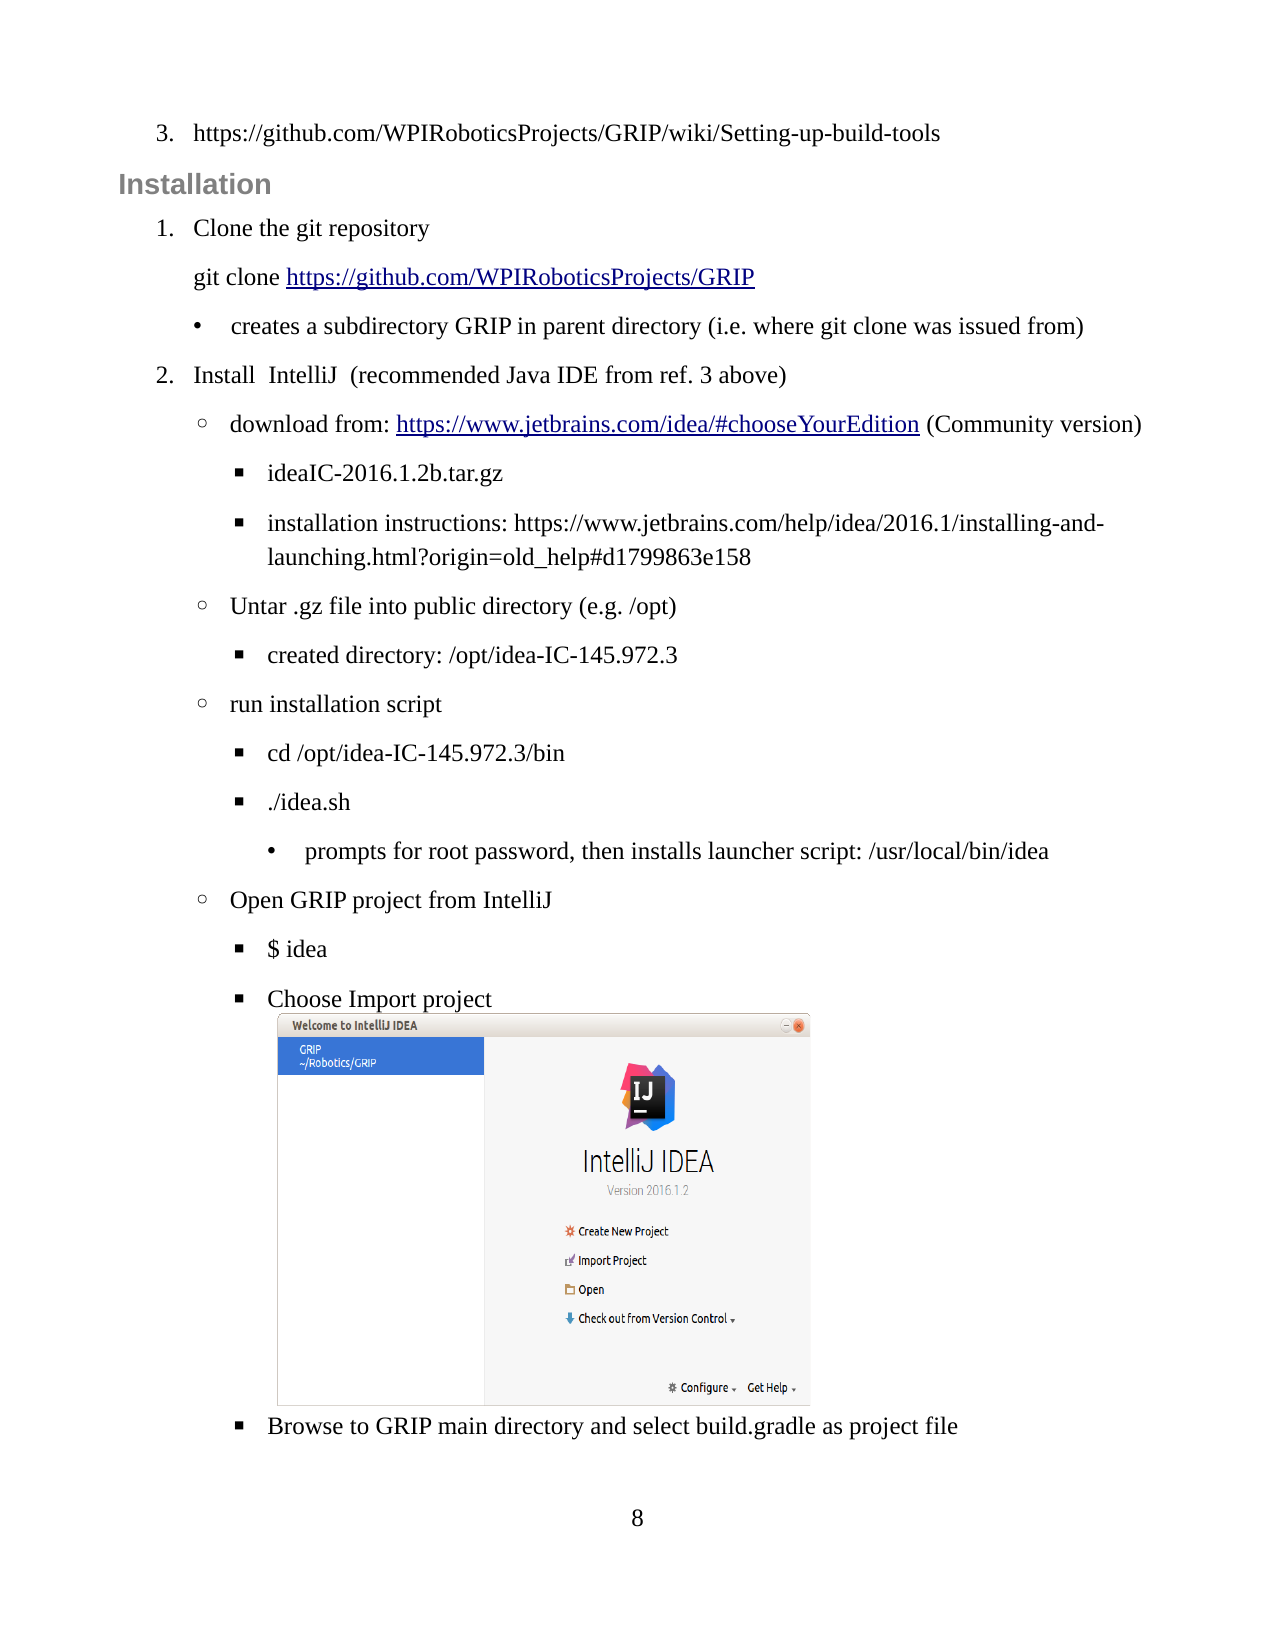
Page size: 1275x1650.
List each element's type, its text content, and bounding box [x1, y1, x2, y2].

picture [277, 1013, 811, 1406]
list https://github.com/WPIRoboticsProjects/GRIP/wiki/Setting-up-build-tools [156, 118, 1157, 147]
list download from: https://www.jetbrains.com/idea/#chooseYourEdition (Community version) [192, 409, 1157, 438]
list $ idea [229, 934, 1157, 963]
list run installation script [192, 689, 1157, 718]
list installation instructions: https://www.jetbrains.com/help/idea/2016.1/installing-and-launching.html?origin=old_help#d1799863e158 [229, 508, 1157, 571]
list created directory: /opt/idea-IC-145.972.3 [229, 640, 1157, 669]
list Choose Import project [229, 984, 1157, 1012]
list git clone https://github.com/WPIRoboticsProjects/GRIP [156, 262, 1157, 291]
list ideaIC-2016.1.2b.tar.gz [229, 458, 1157, 487]
list cd /opt/idea-IC-145.972.3/bin [229, 738, 1157, 767]
list Clone the git repository [156, 213, 1157, 242]
list ./idea.sh [229, 787, 1157, 816]
subtitle Installation [118, 167, 1157, 201]
list Install IntelliJ (recommended Java IDE from ref. 3 above) [156, 360, 1157, 389]
list Open GRIP project from IntelliJ [192, 886, 1157, 914]
list Browse to GRIP main directory and select build.gradle as project file [229, 1406, 1157, 1440]
list Untar .gz file into public directory (e.g. /opt) [192, 591, 1157, 620]
list prompts for root password, then installs launcher script: /usr/local/bin/idea [267, 836, 1157, 865]
list creates a subdirectory GRIP in parent directory (i.e. where git clone was issued from) [193, 311, 1157, 340]
